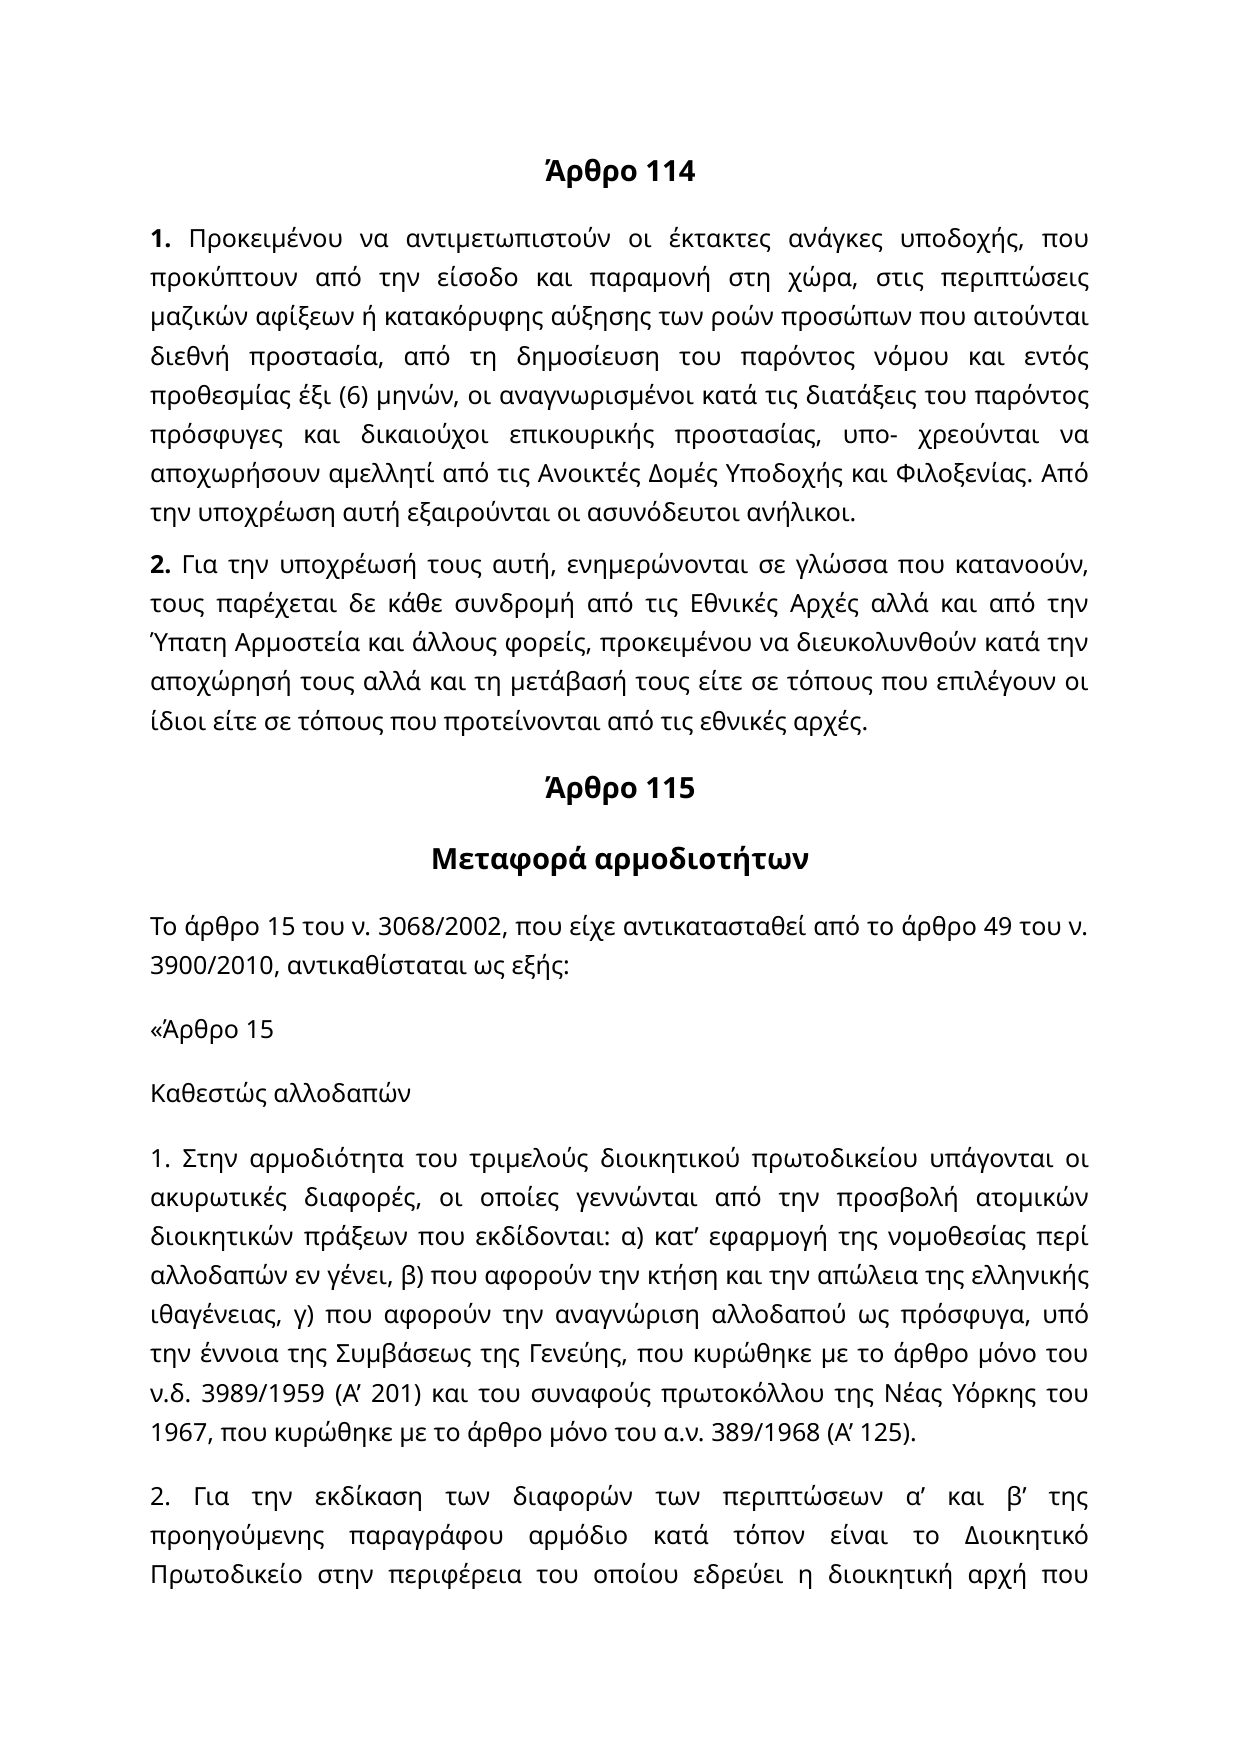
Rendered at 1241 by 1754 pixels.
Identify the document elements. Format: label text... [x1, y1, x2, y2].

text 1. Προκειμένου να αντιμετωπιστούν οι έκτακτες ανάγκες υποδοχής, που προκύπτουν από την είσοδο και παραμονή στη χώρα, στις περιπτώσεις μαζικών αφίξεων ή κατακόρυφης αύξησης των ροών προσώπων που αιτούνται διεθνή προστασία, από τη δημοσίευση του παρόντος νόμου και εντός προθεσμίας έξι (6) μηνών, οι αναγνωρισμένοι κατά τις διατάξεις του παρόντος πρόσφυγες και δικαιούχοι επικουρικής προστασίας, υπο- χρεούνται να αποχωρήσουν αμελλητί από τις Ανοικτές Δομές Υποδοχής και Φιλοξενίας. Από την υποχρέωση αυτή εξαιρούνται οι ασυνόδευτοι ανήλικοι. [150, 221, 1090, 529]
text Το άρθρο 15 του ν. 3068/2002, που είχε αντικατασταθεί από το άρθρο 49 του ν. 3900/2010, αντικαθίσταται ως εξής: [150, 908, 1090, 982]
text «Άρθρο 15 [150, 1012, 1090, 1046]
text 2. Για την υποχρέωσή τους αυτή, ενημερώνονται σε γλώσσα που κατανοούν, τους παρέχεται δε κάθε συνδρομή από τις Εθνικές Αρχές αλλά και από την Ύπατη Αρμοστεία και άλλους φορείς, προκειμένου να διευκολυνθούν κατά την αποχώρησή τους αλλά και τη μετάβασή τους είτε σε τόπους που επιλέγουν οι ίδιοι είτε σε τόπους που προτείνονται από τις εθνικές αρχές. [150, 546, 1090, 737]
subtitle Άρθρο 115 [150, 767, 1090, 807]
subtitle Άρθρο 114 [150, 150, 1090, 190]
text 1. Στην αρμοδιότητα του τριμελούς διοικητικού πρωτοδικείου υπάγονται οι ακυρωτικές διαφορές, οι οποίες γεννώνται από την προσβολή ατομικών διοικητικών πράξεων που εκδίδονται: α) κατ’ εφαρμογή της νομοθεσίας περί αλλοδαπών εν γένει, β) που αφορούν την κτήση και την απώλεια της ελληνικής ιθαγένειας, γ) που αφορούν την αναγνώριση αλλοδαπού ως πρόσφυγα, υπό την έννοια της Συμβάσεως της Γενεύης, που κυρώθηκε με το άρθρο μόνο του ν.δ. 3989/1959 (Α’ 201) και του συναφούς πρωτοκόλλου της Νέας Υόρκης του 1967, που κυρώθηκε με το άρθρο μόνο του α.ν. 389/1968 (Α’ 125). [150, 1140, 1090, 1448]
subtitle Μεταφορά αρμοδιοτήτων [150, 838, 1090, 878]
text 2. Για την εκδίκαση των διαφορών των περιπτώσεων α’ και β’ της προηγούμενης παραγράφου αρμόδιο κατά τόπον είναι το Διοικητικό Πρωτοδικείο στην περιφέρεια του οποίου εδρεύει η διοικητική αρχή που [150, 1478, 1090, 1591]
text Καθεστώς αλλοδαπών [150, 1076, 1090, 1110]
